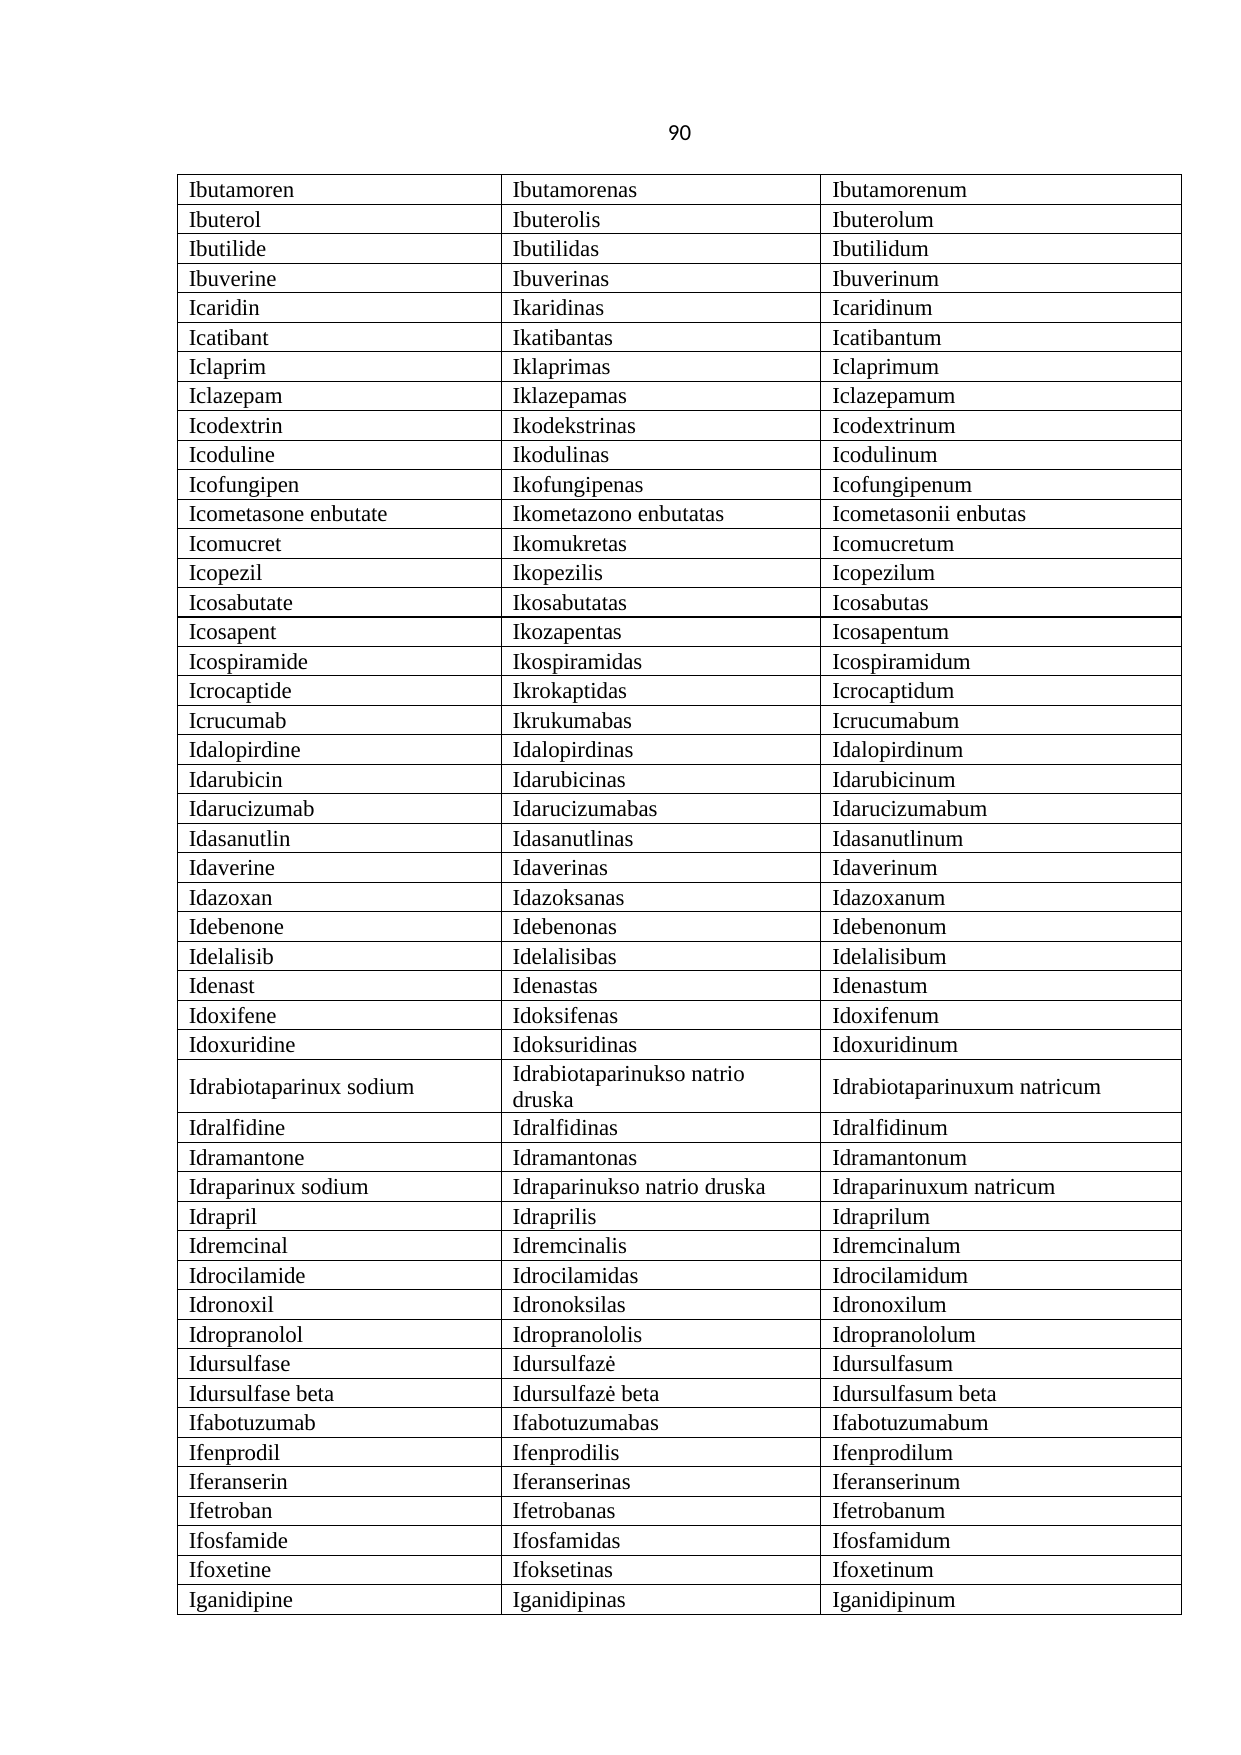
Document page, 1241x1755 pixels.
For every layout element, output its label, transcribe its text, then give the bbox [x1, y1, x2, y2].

table_cell Icrucumabum [821, 706, 1181, 734]
table_cell Ibuterolum [821, 205, 1181, 233]
table_cell Ibuverine [178, 264, 501, 292]
table_cell Iclaprim [178, 352, 501, 381]
table_cell Ifenprodilum [821, 1438, 1181, 1466]
table_cell Iganidipinas [502, 1585, 820, 1613]
table_cell Idoxifene [178, 1001, 501, 1029]
table_cell Icospiramidum [821, 647, 1181, 675]
table_cell Idarubicin [178, 765, 501, 793]
table_cell Idralfidine [178, 1113, 501, 1142]
table_cell Idoksuridinas [502, 1030, 820, 1058]
table_cell Ifoxetinum [821, 1556, 1181, 1584]
table_cell Idramantonas [502, 1143, 820, 1171]
table_cell Iclaprimum [821, 352, 1181, 381]
table_cell Iklaprimas [502, 352, 820, 381]
table_cell Idaverinum [821, 853, 1181, 882]
table_cell Idarubicinum [821, 765, 1181, 793]
table_cell Ikofungipenas [502, 470, 820, 498]
table_cell Idebenonas [502, 912, 820, 941]
table_cell Ifosfamidas [502, 1526, 820, 1554]
table_cell Ibutilidas [502, 234, 820, 263]
table_cell Icometasonii enbutas [821, 500, 1181, 528]
table_cell Ikosabutatas [502, 588, 820, 616]
table_cell Icofungipenum [821, 470, 1181, 498]
table_cell Icrocaptide [178, 676, 501, 705]
table_cell Idalopirdinas [502, 735, 820, 764]
table_cell Idasanutlinum [821, 824, 1181, 852]
table_cell Idelalisibas [502, 942, 820, 970]
table_cell Ibutamorenum [821, 175, 1181, 204]
table_cell Ikopezilis [502, 559, 820, 587]
table_cell Icomucret [178, 529, 501, 557]
table_cell Ibuterolis [502, 205, 820, 233]
table_cell Idronoxil [178, 1290, 501, 1319]
table_cell Ifetrobanum [821, 1497, 1181, 1525]
table_cell Ikatibantas [502, 323, 820, 351]
table_cell Idropranololum [821, 1320, 1181, 1348]
table_cell Iferanserinas [502, 1467, 820, 1496]
table_cell Icodextrinum [821, 411, 1181, 439]
table_cell Icofungipen [178, 470, 501, 498]
table_cell Idramantone [178, 1143, 501, 1171]
table_cell Idursulfazė beta [502, 1379, 820, 1407]
table_cell Iklazepamas [502, 382, 820, 410]
table_cell Idrocilamide [178, 1261, 501, 1289]
table_cell Ifabotuzumab [178, 1408, 501, 1437]
table_cell Idraparinux sodium [178, 1172, 501, 1201]
table_cell Ibutamoren [178, 175, 501, 204]
table_cell Idazoksanas [502, 883, 820, 911]
table_cell Idasanutlinas [502, 824, 820, 852]
table_cell Icrucumab [178, 706, 501, 734]
table_cell Icomucretum [821, 529, 1181, 557]
table_cell Idoxifenum [821, 1001, 1181, 1029]
table_cell Idarucizumabas [502, 794, 820, 823]
table_cell Ifabotuzumabas [502, 1408, 820, 1437]
table_cell Idarucizumabum [821, 794, 1181, 823]
table_cell Icatibantum [821, 323, 1181, 351]
table_cell Idursulfase beta [178, 1379, 501, 1407]
table_cell Idrocilamidas [502, 1261, 820, 1289]
table_cell Idremcinalis [502, 1231, 820, 1260]
table_cell Ibutamorenas [502, 175, 820, 204]
table_cell Idazoxanum [821, 883, 1181, 911]
table_cell Icopezilum [821, 559, 1181, 587]
table_cell Icoduline [178, 441, 501, 469]
table_cell Idenastum [821, 971, 1181, 999]
table_cell Idropranolol [178, 1320, 501, 1348]
table_cell Icosabutas [821, 588, 1181, 616]
table_cell Ikometazono enbutatas [502, 500, 820, 528]
table_cell Idralfidinas [502, 1113, 820, 1142]
table_cell Iganidipine [178, 1585, 501, 1613]
table_cell Idraprilum [821, 1202, 1181, 1230]
table_cell Ifetrobanas [502, 1497, 820, 1525]
table_cell Idelalisib [178, 942, 501, 970]
table_cell Ikrokaptidas [502, 676, 820, 705]
table_cell Ikodekstrinas [502, 411, 820, 439]
table_cell Idramantonum [821, 1143, 1181, 1171]
table_cell Icatibant [178, 323, 501, 351]
table_cell Idaverinas [502, 853, 820, 882]
table_cell Ifoksetinas [502, 1556, 820, 1584]
table_cell Idarucizumab [178, 794, 501, 823]
table_cell Ifabotuzumabum [821, 1408, 1181, 1437]
table_cell Idursulfase [178, 1349, 501, 1378]
table_cell Idrabiotaparinuxum natricum [821, 1060, 1181, 1112]
table_cell Idasanutlin [178, 824, 501, 852]
table_cell Ifosfamide [178, 1526, 501, 1554]
table_cell Ifosfamidum [821, 1526, 1181, 1554]
table_cell Ibuverinum [821, 264, 1181, 292]
table_cell Ikozapentas [502, 618, 820, 646]
table_cell Idremcinal [178, 1231, 501, 1260]
table_cell Iganidipinum [821, 1585, 1181, 1613]
table_cell Idalopirdinum [821, 735, 1181, 764]
table_cell Ibuverinas [502, 264, 820, 292]
table_cell Idursulfasum beta [821, 1379, 1181, 1407]
table_cell Idursulfazė [502, 1349, 820, 1378]
table_cell Idebenonum [821, 912, 1181, 941]
table_cell Icosapent [178, 618, 501, 646]
table_cell Icosabutate [178, 588, 501, 616]
table_cell Idazoxan [178, 883, 501, 911]
table_cell Ikrukumabas [502, 706, 820, 734]
table_cell Idenastas [502, 971, 820, 999]
table_cell Icaridinum [821, 293, 1181, 322]
table_cell Idoksifenas [502, 1001, 820, 1029]
table_cell Idronoxilum [821, 1290, 1181, 1319]
table_cell Idraprilis [502, 1202, 820, 1230]
table_cell Idraparinuxum natricum [821, 1172, 1181, 1201]
table_cell Ifenprodil [178, 1438, 501, 1466]
table_cell Icodextrin [178, 411, 501, 439]
table_cell Icopezil [178, 559, 501, 587]
table_cell Iferanserin [178, 1467, 501, 1496]
table_cell Idoxuridine [178, 1030, 501, 1058]
table_cell Ibutilide [178, 234, 501, 263]
table_cell Idenast [178, 971, 501, 999]
table_cell Icaridin [178, 293, 501, 322]
table_cell Idraparinukso natrio druska [502, 1172, 820, 1201]
table_cell Idronoksilas [502, 1290, 820, 1319]
table_cell Ikodulinas [502, 441, 820, 469]
table_cell Ibuterol [178, 205, 501, 233]
table_cell Icosapentum [821, 618, 1181, 646]
table_cell Idrapril [178, 1202, 501, 1230]
table_cell Icometasone enbutate [178, 500, 501, 528]
table_cell Idrocilamidum [821, 1261, 1181, 1289]
table_cell Idaverine [178, 853, 501, 882]
table_cell Icrocaptidum [821, 676, 1181, 705]
table_cell Idremcinalum [821, 1231, 1181, 1260]
table_cell Idropranololis [502, 1320, 820, 1348]
table_cell Idrabiotaparinux sodium [178, 1060, 501, 1112]
table_cell Idrabiotaparinukso natrio druska [502, 1060, 820, 1112]
table_cell Idelalisibum [821, 942, 1181, 970]
table_cell Ikaridinas [502, 293, 820, 322]
table_cell Idralfidinum [821, 1113, 1181, 1142]
table_cell Ikospiramidas [502, 647, 820, 675]
table_cell Idoxuridinum [821, 1030, 1181, 1058]
table_cell Icospiramide [178, 647, 501, 675]
table_cell Ikomukretas [502, 529, 820, 557]
table_cell Icodulinum [821, 441, 1181, 469]
table_cell Ifetroban [178, 1497, 501, 1525]
table_cell Ibutilidum [821, 234, 1181, 263]
table_cell Idebenone [178, 912, 501, 941]
table_cell Idarubicinas [502, 765, 820, 793]
table_cell Idalopirdine [178, 735, 501, 764]
table_cell Idursulfasum [821, 1349, 1181, 1378]
table_cell Ifenprodilis [502, 1438, 820, 1466]
table_cell Iclazepam [178, 382, 501, 410]
table_cell Iferanserinum [821, 1467, 1181, 1496]
table_cell Iclazepamum [821, 382, 1181, 410]
table_cell Ifoxetine [178, 1556, 501, 1584]
